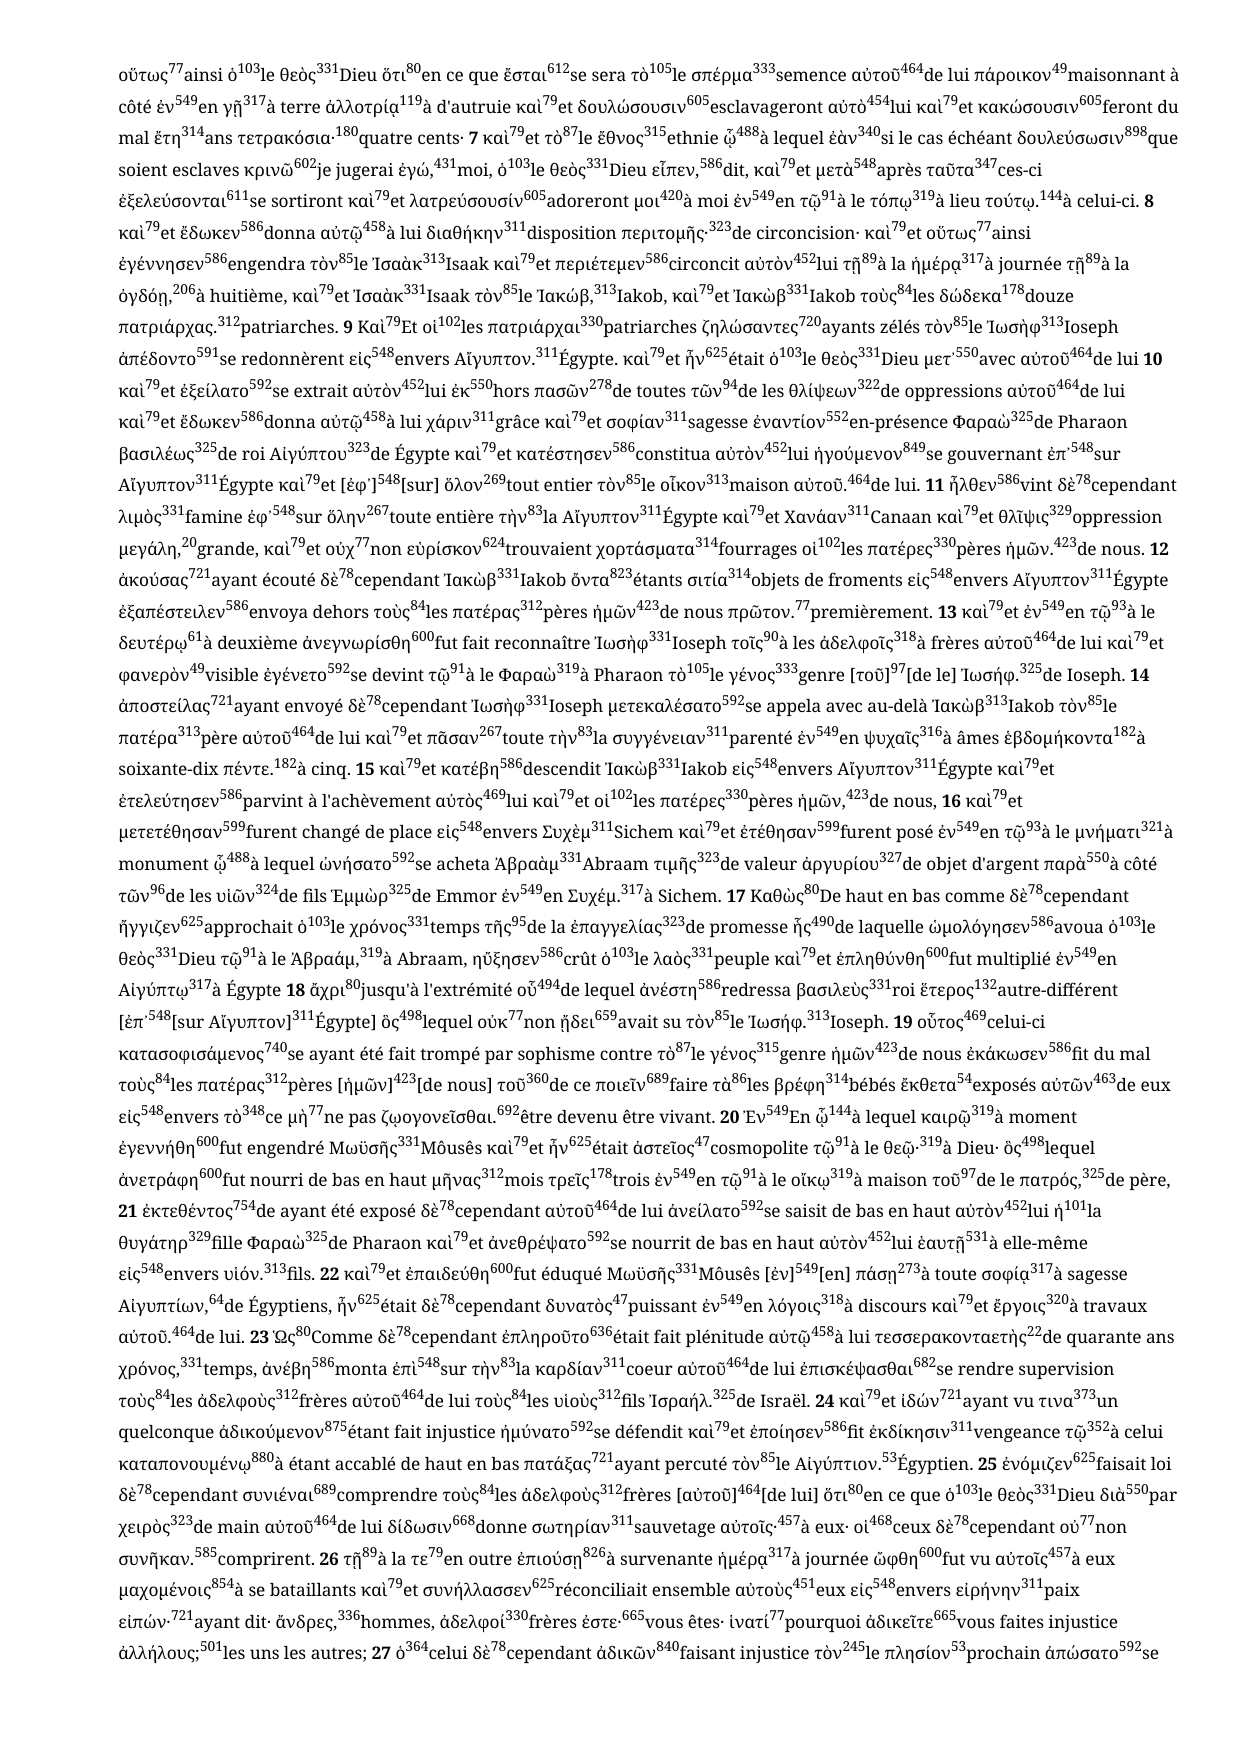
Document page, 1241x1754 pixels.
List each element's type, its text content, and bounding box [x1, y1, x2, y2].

text 1 Εἶπεν586Dit δὲ78cependant ὁ103le ἀρχιερεύς·331chef sacrificateur· εἰ340si ταῦτα365ces-ci οὕτως77ainsi ἔχει;668a; 2 ὁ469celui δὲ78cependant ἔφη·625déclarait· Ἄνδρες336Hommes ἀδελφοὶ336frères καὶ79et πατέρες,336pères, ἀκούσατε.553écoutez. Ὁ103Le θεὸς331Dieu τῆς95de la δόξης323de gloire ὤφθη600fut vu τῷ91à le πατρὶ319à père ἡμῶν423de nous Ἀβραὰμ319à Abraam ὄντι828à étant ἐν549en τῇ89à la Μεσοποταμίᾳ317à Mésopotamie πρὶν80avant ἢ340ou κατοικῆσαι681établir maison d'habitation αὐτὸν452lui ἐν549en Χαρρὰν317à Charran 3 καὶ79et εἶπεν586dit πρὸς548vers αὐτόν·452lui· ἔξελθε554sors ἐκ550hors τῆς95de la γῆς323de terre σου442de toi καὶ79et [ἐκ]550[hors] τῆς95de la συγγενείας323de parenté σου,442de toi, καὶ79et δεῦρο77viens ici εἰς548envers τὴν83la γῆν311terre ἣν478laquelle ἄν340le cas échéant σοι439à toi δείξω.602je montrerai. 4 τότε77alors ἐξελθὼν721ayant sorti ἐκ550hors γῆς323de terre Χαλδαίων324de Chaldéens κατῴκησεν586établit maison d'habitation ἐν549en Χαρράν.317à Charran. κἀκεῖθεν77et de là μετὰ548après τὸ348ce ἀποθανεῖν681mourir loin τὸν85le πατέρα313père αὐτοῦ464de lui μετῴκισεν586maisonna habitation au-delà αὐτὸν452lui εἰς548envers τὴν83la γῆν311terre ταύτην136celle-ci εἰς548envers ἣν478laquelle ὑμεῖς447vous νῦν77maintenant κατοικεῖτε,665vous établissez maison d'habitation, 5 καὶ79et οὐκ77non ἔδωκεν586donna αὐτῷ458à lui κληρονομίαν311héritage ἐν549en αὐτῇ456à elle οὐδὲ79non cependant βῆμα315estrade ποδὸς325de pied καὶ79et ἐπηγγείλατο592se promit δοῦναι681donner αὐτῷ458à lui εἰς548envers κατάσχεσιν311possession αὐτὴν450elle καὶ79et τῷ93à le σπέρματι321à semence αὐτοῦ464de lui μετ᾽548après αὐτόν,452lui, οὐκ77non ὄντος836de étant αὐτῷ458à lui τέκνου.327de enfant. 6 ἐλάλησεν586bavarda δὲ78cependant οὕτως77ainsi ὁ103le θεὸς331Dieu ὅτι80en ce que ἔσται612se sera τὸ105le σπέρμα333semence αὐτοῦ464de lui πάροικον49maisonnant à côté ἐν549en γῇ317à terre ἀλλοτρίᾳ119à d'autruie καὶ79et δουλώσουσιν605esclavageront αὐτὸ454lui καὶ79et κακώσουσιν605feront du mal ἔτη314ans τετρακόσια·180quatre cents· 7 καὶ79et τὸ87le ἔθνος315ethnie ᾧ488à lequel ἐὰν340si le cas échéant δουλεύσωσιν898que soient esclaves κρινῶ602je jugerai ἐγώ,431moi, ὁ103le θεὸς331Dieu εἶπεν,586dit, καὶ79et μετὰ548après ταῦτα347ces-ci ἐξελεύσονται611se sortiront καὶ79et λατρεύσουσίν605adoreront μοι420à moi ἐν549en τῷ91à le τόπῳ319à lieu τούτῳ.144à celui-ci. 8 καὶ79et ἔδωκεν586donna αὐτῷ458à lui διαθήκην311disposition περιτομῆς·323de circoncision· καὶ79et οὕτως77ainsi ἐγέννησεν586engendra τὸν85le Ἰσαὰκ313Isaak καὶ79et περιέτεμεν586circoncit αὐτὸν452lui τῇ89à la ἡμέρᾳ317à journée τῇ89à la ὀγδόῃ,206à huitième, καὶ79et Ἰσαὰκ331Isaak τὸν85le Ἰακώβ,313Iakob, καὶ79et Ἰακὼβ331Iakob τοὺς84les δώδεκα178douze πατριάρχας.312patriarches. 9 Καὶ79Et οἱ102les πατριάρχαι330patriarches ζηλώσαντες720ayants zélés τὸν85le Ἰωσὴφ313Ioseph ἀπέδοντο591se redonnèrent εἰς548envers Αἴγυπτον.311Égypte. καὶ79et ἦν625était ὁ103le θεὸς331Dieu μετ᾽550avec αὐτοῦ464de lui 10 καὶ79et ἐξείλατο592se extrait αὐτὸν452lui ἐκ550hors πασῶν278de toutes τῶν94de les θλίψεων322de oppressions αὐτοῦ464de lui καὶ79et ἔδωκεν586donna αὐτῷ458à lui χάριν311grâce καὶ79et σοφίαν311sagesse ἐναντίον552en-présence Φαραὼ325de Pharaon βασιλέως325de roi Αἰγύπτου323de Égypte καὶ79et κατέστησεν586constitua αὐτὸν452lui ἡγούμενον849se gouvernant ἐπ᾽548sur Αἴγυπτον311Égypte καὶ79et [ἐφ᾽]548[sur] ὅλον269tout entier τὸν85le οἶκον313maison αὐτοῦ.464de lui. 11 ἦλθεν586vint δὲ78cependant λιμὸς331famine ἐφ᾽548sur ὅλην267toute entière τὴν83la Αἴγυπτον311Égypte καὶ79et Χανάαν311Canaan καὶ79et θλῖψις329oppression μεγάλη,20grande, καὶ79et οὐχ77non εὑρίσκον624trouvaient χορτάσματα314fourrages οἱ102les πατέρες330pères ἡμῶν.423de nous. 12 ἀκούσας721ayant écouté δὲ78cependant Ἰακὼβ331Iakob ὄντα823étants σιτία314objets de froments εἰς548envers Αἴγυπτον311Égypte ἐξαπέστειλεν586envoya dehors τοὺς84les πατέρας312pères ἡμῶν423de nous πρῶτον.77premièrement. 13 καὶ79et ἐν549en τῷ93à le δευτέρῳ61à deuxième ἀνεγνωρίσθη600fut fait reconnaître Ἰωσὴφ331Ioseph τοῖς90à les ἀδελφοῖς318à frères αὐτοῦ464de lui καὶ79et φανερὸν49visible ἐγένετο592se devint τῷ91à le Φαραὼ319à Pharaon τὸ105le γένος333genre [τοῦ]97[de le] Ἰωσήφ.325de Ioseph. 14 ἀποστείλας721ayant envoyé δὲ78cependant Ἰωσὴφ331Ioseph μετεκαλέσατο592se appela avec au-delà Ἰακὼβ313Iakob τὸν85le πατέρα313père αὐτοῦ464de lui καὶ79et πᾶσαν267toute τὴν83la συγγένειαν311parenté ἐν549en ψυχαῖς316à âmes ἑβδομήκοντα182à soixante-dix πέντε.182à cinq. 15 καὶ79et κατέβη586descendit Ἰακὼβ331Iakob εἰς548envers Αἴγυπτον311Égypte καὶ79et ἐτελεύτησεν586parvint à l'achèvement αὐτὸς469lui καὶ79et οἱ102les πατέρες330pères ἡμῶν,423de nous, 16 καὶ79et μετετέθησαν599furent changé de place εἰς548envers Συχὲμ311Sichem καὶ79et ἐτέθησαν599furent posé ἐν549en τῷ93à le μνήματι321à monument ᾧ488à lequel ὠνήσατο592se acheta Ἀβραὰμ331Abraam τιμῆς323de valeur ἀργυρίου327de objet d'argent παρὰ550à côté τῶν96de les υἱῶν324de fils Ἑμμὼρ325de Emmor ἐν549en Συχέμ.317à Sichem. 17 Καθὼς80De haut en bas comme δὲ78cependant ἤγγιζεν625approchait ὁ103le χρόνος331temps τῆς95de la ἐπαγγελίας323de promesse ἧς490de laquelle ὡμολόγησεν586avoua ὁ103le θεὸς331Dieu τῷ91à le Ἀβραάμ,319à Abraam, ηὔξησεν586crût ὁ103le λαὸς331peuple καὶ79et ἐπληθύνθη600fut multiplié ἐν549en Αἰγύπτῳ317à Égypte 18 ἄχρι80jusqu'à l'extrémité οὗ494de lequel ἀνέστη586redressa βασιλεὺς331roi ἕτερος132autre-différent [ἐπ᾽548[sur Αἴγυπτον]311Égypte] ὃς498lequel οὐκ77non ᾔδει659avait su τὸν85le Ἰωσήφ.313Ioseph. 19 οὗτος469celui-ci κατασοφισάμενος740se ayant été fait trompé par sophisme contre τὸ87le γένος315genre ἡμῶν423de nous ἐκάκωσεν586fit du mal τοὺς84les πατέρας312pères [ἡμῶν]423[de nous] τοῦ360de ce ποιεῖν689faire τὰ86les βρέφη314bébés ἔκθετα54exposés αὐτῶν463de eux εἰς548envers τὸ348ce μὴ77ne pas ζῳογονεῖσθαι.692être devenu être vivant. 20 Ἐν549En ᾧ144à lequel καιρῷ319à moment ἐγεννήθη600fut engendré Μωϋσῆς331Môusês καὶ79et ἦν625était ἀστεῖος47cosmopolite τῷ91à le θεῷ·319à Dieu· ὃς498lequel ἀνετράφη600fut nourri de bas en haut μῆνας312mois τρεῖς178trois ἐν549en τῷ91à le οἴκῳ319à maison τοῦ97de le πατρός,325de père, 21 ἐκτεθέντος754de ayant été exposé δὲ78cependant αὐτοῦ464de lui ἀνείλατο592se saisit de bas en haut αὐτὸν452lui ἡ101la θυγάτηρ329fille Φαραὼ325de Pharaon καὶ79et ἀνεθρέψατο592se nourrit de bas en haut αὐτὸν452lui ἑαυτῇ531à elle-même εἰς548envers υἱόν.313fils. 22 καὶ79et ἐπαιδεύθη600fut éduqué Μωϋσῆς331Môusês [ἐν]549[en] πάσῃ273à toute σοφίᾳ317à sagesse Αἰγυπτίων,64de Égyptiens, ἦν625était δὲ78cependant δυνατὸς47puissant ἐν549en λόγοις318à discours καὶ79et ἔργοις320à travaux αὐτοῦ.464de lui. 23 Ὡς80Comme δὲ78cependant ἐπληροῦτο636était fait plénitude αὐτῷ458à lui τεσσερακονταετὴς22de quarante ans χρόνος,331temps, ἀνέβη586monta ἐπὶ548sur τὴν83la καρδίαν311coeur αὐτοῦ464de lui ἐπισκέψασθαι682se rendre supervision τοὺς84les ἀδελφοὺς312frères αὐτοῦ464de lui τοὺς84les υἱοὺς312fils Ἰσραήλ.325de Israël. 24 καὶ79et ἰδών721ayant vu τινα373un quelconque ἀδικούμενον875étant fait injustice ἠμύνατο592se défendit καὶ79et ἐποίησεν586fit ἐκδίκησιν311vengeance τῷ352à celui καταπονουμένῳ880à étant accablé de haut en bas πατάξας721ayant percuté τὸν85le Αἰγύπτιον.53Égyptien. 25 ἐνόμιζεν625faisait loi δὲ78cependant συνιέναι689comprendre τοὺς84les ἀδελφοὺς312frères [αὐτοῦ]464[de lui] ὅτι80en ce que ὁ103le θεὸς331Dieu διὰ550par χειρὸς323de main αὐτοῦ464de lui δίδωσιν668donne σωτηρίαν311sauvetage αὐτοῖς·457à eux· οἱ468ceux δὲ78cependant οὐ77non συνῆκαν.585comprirent. 26 τῇ89à la τε79en outre ἐπιούσῃ826à survenante ἡμέρᾳ317à journée ὤφθη600fut vu αὐτοῖς457à eux μαχομένοις854à se bataillants καὶ79et συνήλλασσεν625réconciliait ensemble αὐτοὺς451eux εἰς548envers εἰρήνην311paix εἰπών·721ayant dit· ἄνδρες,336hommes, ἀδελφοί330frères ἐστε·665vous êtes· ἱνατί77pourquoi ἀδικεῖτε665vous faites injustice ἀλλήλους;501les uns les autres; 27 ὁ364celui δὲ78cependant ἀδικῶν840faisant injustice τὸν245le πλησίον53prochain ἀπώσατο592se poussa au loin αὐτὸν452lui εἰπών·721ayant dit· τίς410quel σε437toi κατέστησεν586constitua ἄρχοντα313chef καὶ79et δικαστὴν313justicier ἐφ᾽550sur ἡμῶν;423de nous; 28 μὴ340ne pas ἀνελεῖν681saisir de bas en haut με417moi σὺ448toi θέλεις666tu veux ὃν295lequel τρόπον313manière ἀνεῖλες584tu saisis de bas en haut ἐχθὲς77hier τὸν85le Αἰγύπτιον;53Égyptien; 29 ἔφυγεν586fuit δὲ78cependant Μωϋσῆς331Môusês ἐν549en τῷ91à le λόγῳ319à discours τούτῳ144à celui-ci καὶ79et ἐγένετο592se devint πάροικος47maisonnant à côté ἐν549en γῇ317à terre Μαδιάμ,325de Madiam, οὗ77où ἐγέννησεν586engendra υἱοὺς312fils δύο.178deux. 30 Καὶ79Et πληρωθέντων755de ayants étés faits plénitude ἐτῶν326de ans τεσσεράκοντα192de quarante ὤφθη600fut vu αὐτῷ458à lui ἐν549en τῇ89à la ἐρήμῳ57à déserte τοῦ99de le ὄρους327de montagne Σινᾶ327de Sinaï ἄγγελος331ange ἐν549en φλογὶ317à flamme πυρὸς327de feu βάτου.323de buisson de ronce. 31 ὁ103le δὲ78cependant Μωϋσῆς331Môusês ἰδὼν721ayant vu ἐθαύμασεν586étonna τὸ87le ὅραμα,315vision, προσερχομένου861de se venant vers δὲ78cependant αὐτοῦ464de lui κατανοῆσαι681intelliger complètement ἐγένετο592se devint φωνὴ329voix κυρίου·325de Maître· 32 ἐγὼ431moi ὁ103le θεὸς331Dieu τῶν96de les πατέρων324de pères σου,442de toi, ὁ103le θεὸς331Dieu Ἀβραὰμ325de Abraam καὶ79et Ἰσαὰκ325de Isaak καὶ79et Ἰακώβ.325de Iakob. ἔντρομος47tremblant au dedans δὲ78cependant γενόμενος740se ayant devenu Μωϋσῆς331Môusês οὐκ77non ἐτόλμα625osait κατανοῆσαι.681intelliger complètement. 33 εἶπεν586dit δὲ78cependant αὐτῷ458à lui ὁ103le κύριος·331Maître· λῦσον554délie τὸ87le ὑπόδημα315soulier τῶν96de les ποδῶν324de pieds σου,442de toi, ὁ103le γὰρ79car τόπος331lieu ἐφ᾽549sur ᾧ486à lequel ἕστηκας640tu as dressé γῆ329terre ἁγία20sainte ἐστίν.668est. 34 ἰδὼν721ayant vu εἶδον582je vis τὴν83la κάκωσιν311maltraitance τοῦ97de le λαοῦ325de peuple μου424de moi τοῦ358de celui ἐν549en Αἰγύπτῳ317à Égypte καὶ79et τοῦ97de le στεναγμοῦ325de soupir αὐτῶν463de eux ἤκουσα,582j'écoutai, καὶ79et κατέβην582je descendis ἐξελέσθαι682se extraire αὐτούς·451eux· καὶ79et νῦν77maintenant δεῦρο77viens ici ἀποστείλω895que j'envoie σε437toi εἰς548envers Αἴγυπτον.311Égypte. 35 Τοῦτον346Celui-ci τὸν85le Μωϋσῆν313Môusês ὃν480lequel ἠρνήσαντο591se nièrent εἰπόντες·720ayants dits· τίς410quel σε437toi κατέστησεν586constitua ἄρχοντα313chef καὶ79et δικαστήν;313justicier; τοῦτον346celui-ci ὁ103le θεὸς331Dieu [καὶ]79[et] ἄρχοντα313chef καὶ79et λυτρωτὴν313rançonneur ἀπέσταλκεν642a envoyé σὺν549avec χειρὶ317à main ἀγγέλου325de ange τοῦ358de celui ὀφθέντος754de ayant été vu αὐτῷ458à lui ἐν549en τῇ89à la βάτῳ.317à buisson de ronce. 36 οὗτος364celui-ci ἐξήγαγεν586conduisit dehors αὐτοὺς451eux ποιήσας721ayant fait τέρατα314prodiges καὶ79et σημεῖα314signes ἐν549en γῇ317à terre Αἰγύπτῳ317à Égypte καὶ79et ἐν549en ἐρυθρᾷ8à Rouge θαλάσσῃ317à mer καὶ79et ἐν549en τῇ89à la ἐρήμῳ57à déserte ἔτη314ans τεσσεράκοντα.180quarante. 37 οὗτός364celui-ci ἐστιν668est ὁ103le Μωϋσῆς331Môusês ὁ364celui εἴπας721ayant dit τοῖς90à les υἱοῖς318à fils Ἰσραήλ·325de Israël· προφήτην313prophète ὑμῖν438à vous ἀναστήσει606redressera ὁ103le θεὸς331Dieu ἐκ550hors τῶν96de les ἀδελφῶν324de frères ὑμῶν441de vous ὡς80comme ἐμέ.417moi. 38 οὗτός364celui-ci ἐστιν668est ὁ364celui γενόμενος740se ayant devenu ἐν549en τῇ89à la ἐκκλησίᾳ317à église ἐν549en τῇ89à la ἐρήμῳ57à déserte μετὰ550avec τοῦ97de le ἀγγέλου325de ange τοῦ358de celui λαλοῦντος834de bavardant αὐτῷ458à lui ἐν549en τῷ93à le ὄρει321à montagne Σινᾶ321à Sinaï καὶ79et τῶν96de les πατέρων324de pères ἡμῶν,423de nous, ὃς498lequel ἐδέξατο592se accepta λόγια314logions ζῶντα823vivants δοῦναι681donner ἡμῖν,419à nous, 39 ᾧ486à lequel οὐκ77non ἠθέλησαν585voulurent ὑπήκοοι46écoutants en soumissions γενέσθαι682se devenir οἱ102les πατέρες330pères ἡμῶν,423de nous, ἀλλ᾽79mais ἀπώσαντο591se poussèrent au loin καὶ79et ἐστράφησαν599furent tourné ἐν549en ταῖς88à les καρδίαις316à coeurs αὐτῶν463de eux εἰς548envers Αἴγυπτον311Égypte 40 εἰπόντες720ayants dits τῷ91à le Ἀαρών·319à Aaron· ποίησον554fais ἡμῖν419à nous θεοὺς312dieux οἳ497lesquels προπορεύσονται611se marcheront en avant ἡμῶν·423de nous· ὁ103le γὰρ79car Μωϋσῆς331Môusês οὗτος,156celui-ci, ὃς498lequel ἐξήγαγεν586conduisit dehors ἡμᾶς416nous ἐκ550hors γῆς323de terre Αἰγύπτου,323de Égypte, οὐκ77non οἴδαμεν637nous avons su τί412quel ἐγένετο592se devint αὐτῷ.458à lui. 41 καὶ79et ἐμοσχοποίησαν585firent un veau ἐν549en ταῖς88à les ἡμέραις316à journées ἐκείναις141à celles-là καὶ79et ἀνήγαγον585conduisirent de bas en haut θυσίαν311sacrifice τῷ93à le εἰδώλῳ321à idole καὶ79et εὐφραίνοντο635étaient réjoui ἐν549en τοῖς92à les ἔργοις320à travaux τῶν94de les χειρῶν322de mains αὐτῶν.463de eux. 42 ἔστρεψεν586tourna δὲ78cependant ὁ103le θεὸς331Dieu καὶ79et παρέδωκεν586transmit αὐτοὺς451eux λατρεύειν689adorer τῇ89à la στρατιᾷ317à armée de soldats τοῦ97de le οὐρανοῦ325de ciel καθὼς77de haut en bas comme γέγραπται654a été graphé ἐν549en βίβλῳ317à bible τῶν96de les προφητῶν·324de prophètes· μὴ340ne pas σφάγια314victimes καὶ79et θυσίας310sacrifices προσηνέγκατέ583vous apportâtes μοι420à moi ἔτη314ans τεσσεράκοντα180quarante ἐν549en τῇ89à la ἐρήμῳ,57à déserte, οἶκος337maison Ἰσραήλ;325de Israël; 43 καὶ79et ἀνελάβετε583vous prîtes de bas en haut τὴν83la σκηνὴν311tente τοῦ97de le Μόλοχ325de Moloch καὶ79et τὸ87le ἄστρον315astre τοῦ97de le θεοῦ325de Dieu [ὑμῶν]441[de vous] Ῥαιφάν,325de Raiphân, τοὺς84les τύπους312modèles frappés οὓς479lesquels ἐποιήσατε583vous fîtes προσκυνεῖν689prosterner vers αὐτοῖς,457à eux, καὶ79et μετοικιῶ602je maisonnerai habitation au-delà ὑμᾶς436vous ἐπέκεινα552sur le delà Βαβυλῶνος.323de Babylone. 44 Ἡ101La σκηνὴ329tente τοῦ99de le μαρτυρίου327de témoignage ἦν625était τοῖς90à les πατράσιν318à pères ἡμῶν423de nous ἐν549en τῇ89à la ἐρήμῳ57à déserte καθὼς77de haut en bas comme διετάξατο592se ordonna au-travers ὁ364celui λαλῶν840bavardant τῷ91à le Μωϋσῇ319à Môusês ποιῆσαι681faire αὐτὴν450elle κατὰ548selon τὸν85le τύπον313modèle frappé ὃν480lequel ἑωράκει·659avait vu· 45 ἣν478laquelle καὶ77aussi εἰσήγαγον585conduisirent à l'intérieur διαδεξάμενοι739se ayants succédés οἱ102les πατέρες330pères ἡμῶν423de nous μετὰ550avec Ἰησοῦ325de Iésous ἐν549en τῇ89à la κατασχέσει317à possession τῶν98de les ἐθνῶν,326de ethnies, ὧν493de lesquels ἐξῶσεν586expulsa ὁ103le θεὸς331Dieu ἀπὸ550au loin προσώπου327de face τῶν96de les πατέρων324de pères ἡμῶν423de nous ἕως552jusqu'à ce que τῶν94de les ἡμερῶν322de journées Δαυίδ,325de Dauid, 46 ὃς498lequel εὗρεν586trouva χάριν311grâce ἐνώπιον552en devant τοῦ97de le θεοῦ325de Dieu καὶ79et ᾐτήσατο592se demanda εὑρεῖν681trouver σκήνωμα315campement τῷ91à le οἴκῳ319à maison Ἰακώβ.325de Iakob. 47 Σολομὼν331Solomon δὲ78cependant οἰκοδόμησεν586édifia en maison αὐτῷ458à lui οἶκον.313maison. 48 ἀλλ᾽79mais οὐχ77non ὁ103le ὕψιστος71très haut ἐν549en χειροποιήτοις58à faits de mains κατοικεῖ,668établit maison d'habitation, καθὼς80de haut en bas comme ὁ103le προφήτης331prophète λέγει·668dit· 49 ὁ103le οὐρανός331ciel μοι420à moi θρόνος,331trône, ἡ101la δὲ78cependant γῆ329terre ὑποπόδιον333sous-pied τῶν96de les ποδῶν324de pieds μου·424de moi· ποῖον162quel οἶκον313maison οἰκοδομήσετέ603vous édifierez en maison μοι,420à moi, λέγει668dit κύριος,331Maître, ἢ79ou τίς174quel τόπος331lieu τῆς95de la καταπαύσεώς323de pause de haut en bas μου;424de moi; 50 οὐχὶ340non pas ἡ101la χείρ329main μου424de moi ἐποίησεν586fit ταῦτα347ces-ci πάντα;270tous; 51 Σκληροτράχηλοι75De cous durs καὶ79et ἀπερίτμητοι75incirconcis καρδίαις316à coeurs καὶ79et τοῖς92à les ὠσίν,320à oreilles, ὑμεῖς447vous ἀεὶ77toujours τῷ93à le πνεύματι321à souffle τῷ93à le ἁγίῳ12à saint ἀντιπίπτετε665vous tombez contre ὡς80comme οἱ102les πατέρες330pères ὑμῶν441de vous καὶ77aussi ὑμεῖς.447vous. 52 τίνα397quel τῶν96de les προφητῶν324de prophètes οὐκ77non ἐδίωξαν585poursuivirent οἱ102les πατέρες330pères ὑμῶν;441de vous; καὶ79et ἀπέκτειναν585tuèrent catégoriquement τοὺς345ceux προκαταγγείλαντας706ayants annoncés de haut en bas d'avance περὶ550autour τῆς95de la ἐλεύσεως323de venue τοῦ97de le δικαίου,65de juste, οὗ492de lequel νῦν77maintenant ὑμεῖς447vous προδόται330traîtres καὶ79et φονεῖς330meurtriers ἐγένεσθε,589vous vous devîntes, 53 οἵτινες497lesquels des quelconques ἐλάβετε583vous prîtes τὸν85le νόμον313loi εἰς548envers διαταγὰς310commandes traversantes ἀγγέλων324de anges καὶ79et οὐκ77non ἐφυλάξατε.583vous gardiennâtes. 54 Ἀκούοντες839Écoutants δὲ78cependant ταῦτα347ces-ci διεπρίοντο635étaient scié au travers ταῖς88à les καρδίαις316à coeurs αὐτῶν463de eux καὶ79et ἔβρυχον624grinçaient τοὺς244les ὀδόντας312dents ἐπ᾽548sur αὐτόν.452lui. 55 ὑπάρχων840subsistant δὲ78cependant πλήρης47de plénitude πνεύματος327de souffle ἁγίου18de saint ἀτενίσας721ayant regardé fixement εἰς548envers τὸν85le οὐρανὸν313ciel εἶδεν586vit δόξαν311gloire θεοῦ325de Dieu καὶ79et Ἰησοῦν313Iésous ἑστῶτα770ayant dressé ἐκ550hors δεξιῶν66de droits τοῦ97de le θεοῦ325de Dieu 56 καὶ79et εἶπεν·586dit· ἰδοὺ306voici θεωρῶ664j'observe τοὺς84les οὐρανοὺς312cieux διηνοιγμένους795ayants étés entrouverts καὶ79et τὸν85le υἱὸν313fils τοῦ97de le ἀνθρώπου325de être humain ἐκ550hors δεξιῶν66de droits ἑστῶτα770ayant dressé τοῦ97de le θεοῦ.325de Dieu. 57 κράξαντες720ayants croassés δὲ78cependant φωνῇ317à voix μεγάλῃ8à grande συνέσχον585tinrent ensemble τὰ86les ὦτα314oreilles αὐτῶν463de eux καὶ79et ὥρμησαν585ruèrent ὁμοθυμαδὸν77en même fureur ἐπ᾽548sur αὐτὸν452lui 58 καὶ79et ἐκβαλόντες720ayants éjectés ἔξω552au-dehors τῆς95de la πόλεως323de cité ἐλιθοβόλουν.624jetaient des pierres. καὶ79et οἱ102les μάρτυρες330témoins ἀπέθεντο591se déposèrent τὰ86les ἱμάτια314himations αὐτῶν463de eux παρὰ548à côté τοὺς84les πόδας312pieds νεανίου325de adolescent καλουμένου885de étant appelé Σαύλου,325de Saul, 59 καὶ79et ἐλιθοβόλουν624jetaient des pierres τὸν85le Στέφανον313Stephanos ἐπικαλούμενον849se surnommant καὶ79et λέγοντα·822disant· κύριε337Maître Ἰησοῦ,337Iésous, δέξαι558te accepte τὸ87le πνεῦμά315souffle μου.424de moi. 60 θεὶς721ayant posé δὲ78cependant τὰ246les γόνατα314genoux ἔκραξεν586croassa φωνῇ317à voix μεγάλῃ·8à grande· κύριε,337Maître, μὴ77ne pas στήσῃς897que tu dresses αὐτοῖς457à eux ταύτην136celle-ci τὴν83la ἁμαρτίαν.311faute. καὶ79et τοῦτο348ce-ci εἰπὼν721ayant dit ἐκοιμήθη.600fut mis au coucher. [118, 59, 1181, 1665]
